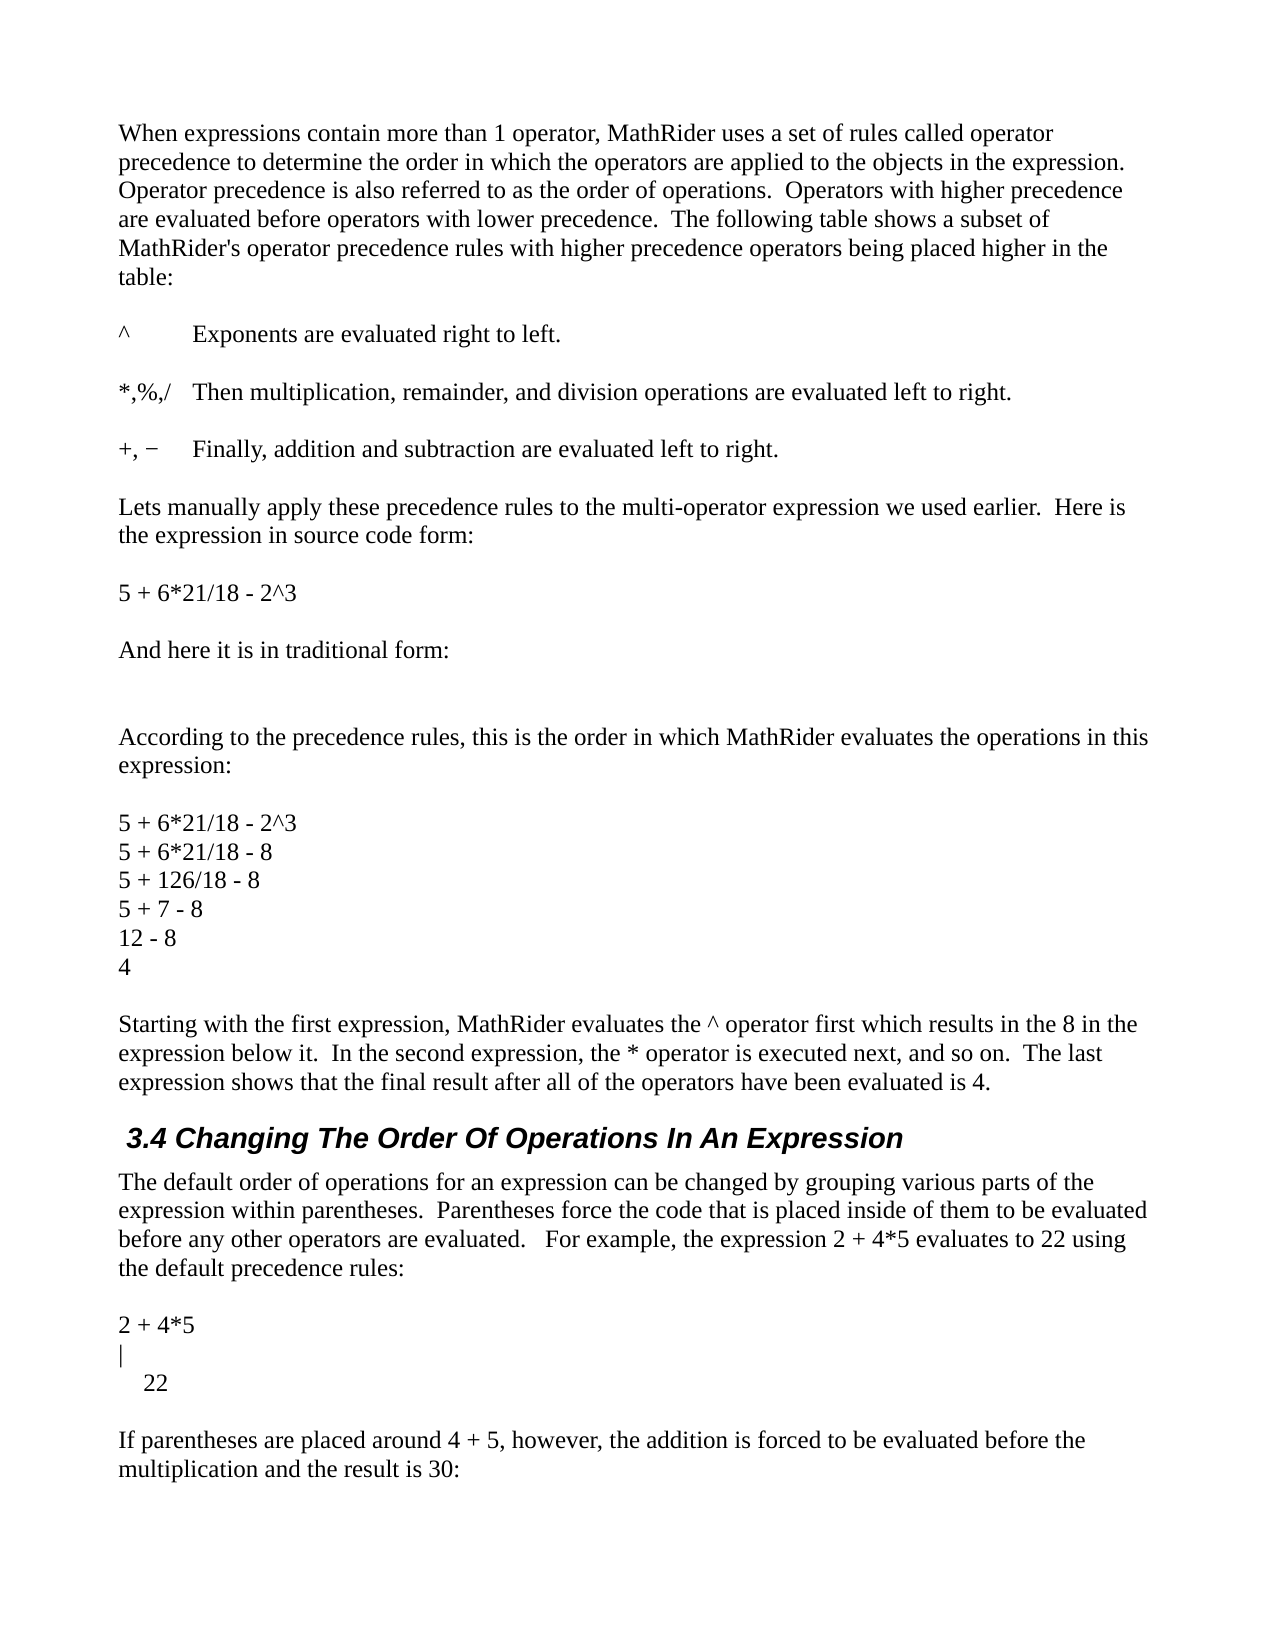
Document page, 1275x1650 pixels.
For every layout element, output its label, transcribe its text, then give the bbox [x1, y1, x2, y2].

text Starting with the first expression, MathRider evaluates the ^ operator first which results in the 8 in the expression below it. In the second expression, the * operator is executed next, and so on. The last expression shows that the final result after all of the operators have been evaluated is 4. [118, 1009, 1157, 1096]
text 4 [118, 952, 1157, 981]
text 5 + 7 - 8 [118, 894, 1157, 923]
text 5 + 6*21/18 - 2^3 [118, 578, 1157, 607]
text When expressions contain more than 1 operator, MathRider uses a set of rules called operator precedence to determine the order in which the operators are applied to the objects in the expression. Operator precedence is also referred to as the order of operations. Operators with higher precedence are evaluated before operators with lower precedence. The following table shows a subset of MathRider's operator precedence rules with higher precedence operators being placed higher in the table: [118, 118, 1157, 291]
text And here it is in traditional form: [118, 636, 1157, 664]
text 5 + 126/18 - 8 [118, 866, 1157, 894]
text The default order of operations for an expression can be changed by grouping various parts of the expression within parentheses. Parentheses force the code that is placed inside of them to be evaluated before any other operators are evaluated. For example, the expression 2 + 4*5 evaluates to 22 using the default precedence rules: [118, 1167, 1157, 1282]
text *,%,/ Then multiplication, remainder, and division operations are evaluated left to right. [118, 377, 1157, 406]
text 5 + 6*21/18 - 2^3 [118, 808, 1157, 837]
text 2 + 4*5 [118, 1310, 1157, 1339]
text +, − Finally, addition and subtraction are evaluated left to right. [118, 434, 1157, 463]
text 5 + 6*21/18 - 8 [118, 837, 1157, 866]
text ^ Exponents are evaluated right to left. [118, 319, 1157, 348]
text According to the precedence rules, this is the order in which MathRider evaluates the operations in this expression: [118, 722, 1157, 779]
text If parentheses are placed around 4 + 5, however, the addition is forced to be evaluated before the multiplication and the result is 30: [118, 1425, 1157, 1483]
text 12 - 8 [118, 923, 1157, 952]
text Lets manually apply these precedence rules to the multi-operator expression we used earlier. Here is the expression in source code form: [118, 492, 1157, 549]
text 22 [118, 1368, 1157, 1397]
text | [118, 1339, 1157, 1368]
subtitle 3.4 Changing The Order Of Operations In An Expression [118, 1121, 1157, 1154]
